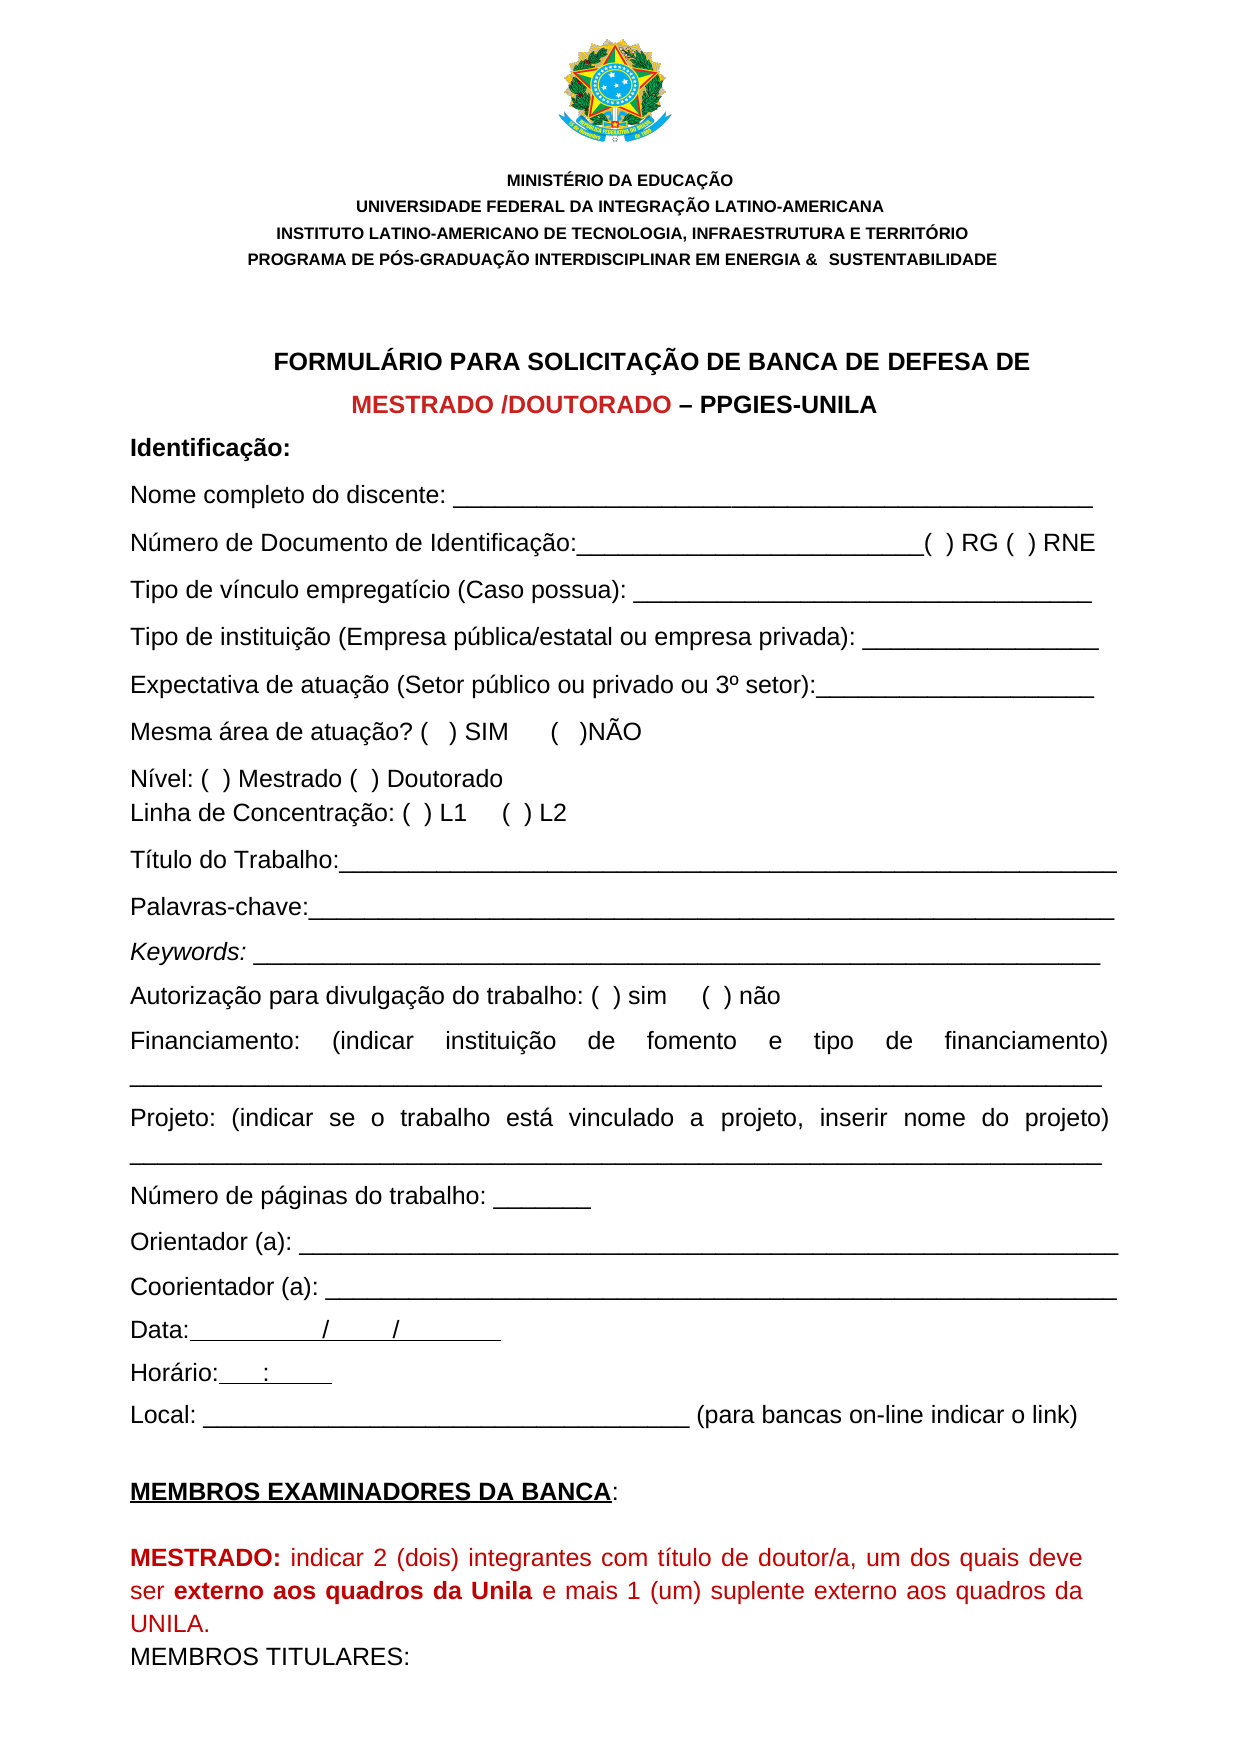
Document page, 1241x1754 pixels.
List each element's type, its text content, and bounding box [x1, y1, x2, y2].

text MESTRADO: indicar 2 (dois) integrantes com título de doutor/a, um dos quais deve ser externo aos quadros da Unila e mais 1 (um) suplente externo aos quadros da UNILA. [130, 1543, 1084, 1637]
text Coorientador (a): _________________________________________________________ [130, 1272, 1122, 1301]
text Identificação: [130, 433, 1122, 462]
text Keywords: _____________________________________________________________ [130, 937, 1110, 965]
text Nome completo do discente: ______________________________________________ [130, 480, 1103, 509]
text Autorização para divulgação do trabalho: ( ) sim ( ) não [130, 981, 1110, 1010]
text Horário: : [130, 1358, 1122, 1386]
text Tipo de instituição (Empresa pública/estatal ou empresa privada): _________________ [130, 622, 1103, 651]
text Título do Trabalho:________________________________________________________ [130, 845, 1122, 873]
text Data: / / [130, 1315, 1122, 1344]
text Palavras-chave:__________________________________________________________ [130, 892, 1122, 921]
text Tipo de vínculo empregatício (Caso possua): _________________________________ [130, 575, 1103, 604]
text Financiamento: (indicar instituição de fomento e tipo de financiamento) ______________________________________________________________________ [130, 1026, 1110, 1088]
text Expectativa de atuação (Setor público ou privado ou 3º setor):____________________ [130, 669, 1103, 698]
text Projeto: (indicar se o trabalho está vinculado a projeto, inserir nome do projeto) ______________________________________________________________________ [130, 1103, 1110, 1165]
text MEMBROS EXAMINADORES DA BANCA: [130, 1477, 1084, 1505]
text MEMBROS TITULARES: [130, 1642, 1084, 1670]
text Nível: ( ) Mestrado ( ) Doutorado [130, 764, 1103, 793]
text Número de Documento de Identificação:_________________________( ) RG ( ) RNE [130, 528, 1103, 556]
picture [638, 121, 651, 129]
text Mesma área de atuação? ( ) SIM ( )NÃO [130, 717, 1103, 746]
text Número de páginas do trabalho: _______ [130, 1181, 1110, 1210]
picture [643, 128, 651, 134]
text Orientador (a): ___________________________________________________________ [130, 1227, 1122, 1255]
text Linha de Concentração: ( ) L1 ( ) L2 [130, 797, 1122, 826]
subtitle FORMULÁRIO PARA SOLICITAÇÃO DE BANCA DE DEFESA DE MESTRADO /DOUTORADO – PPGIES-UNILA [118, 347, 1110, 419]
text Local: ___________________________________ (para bancas on-line indicar o link) [130, 1400, 1122, 1429]
picture [558, 39, 672, 142]
